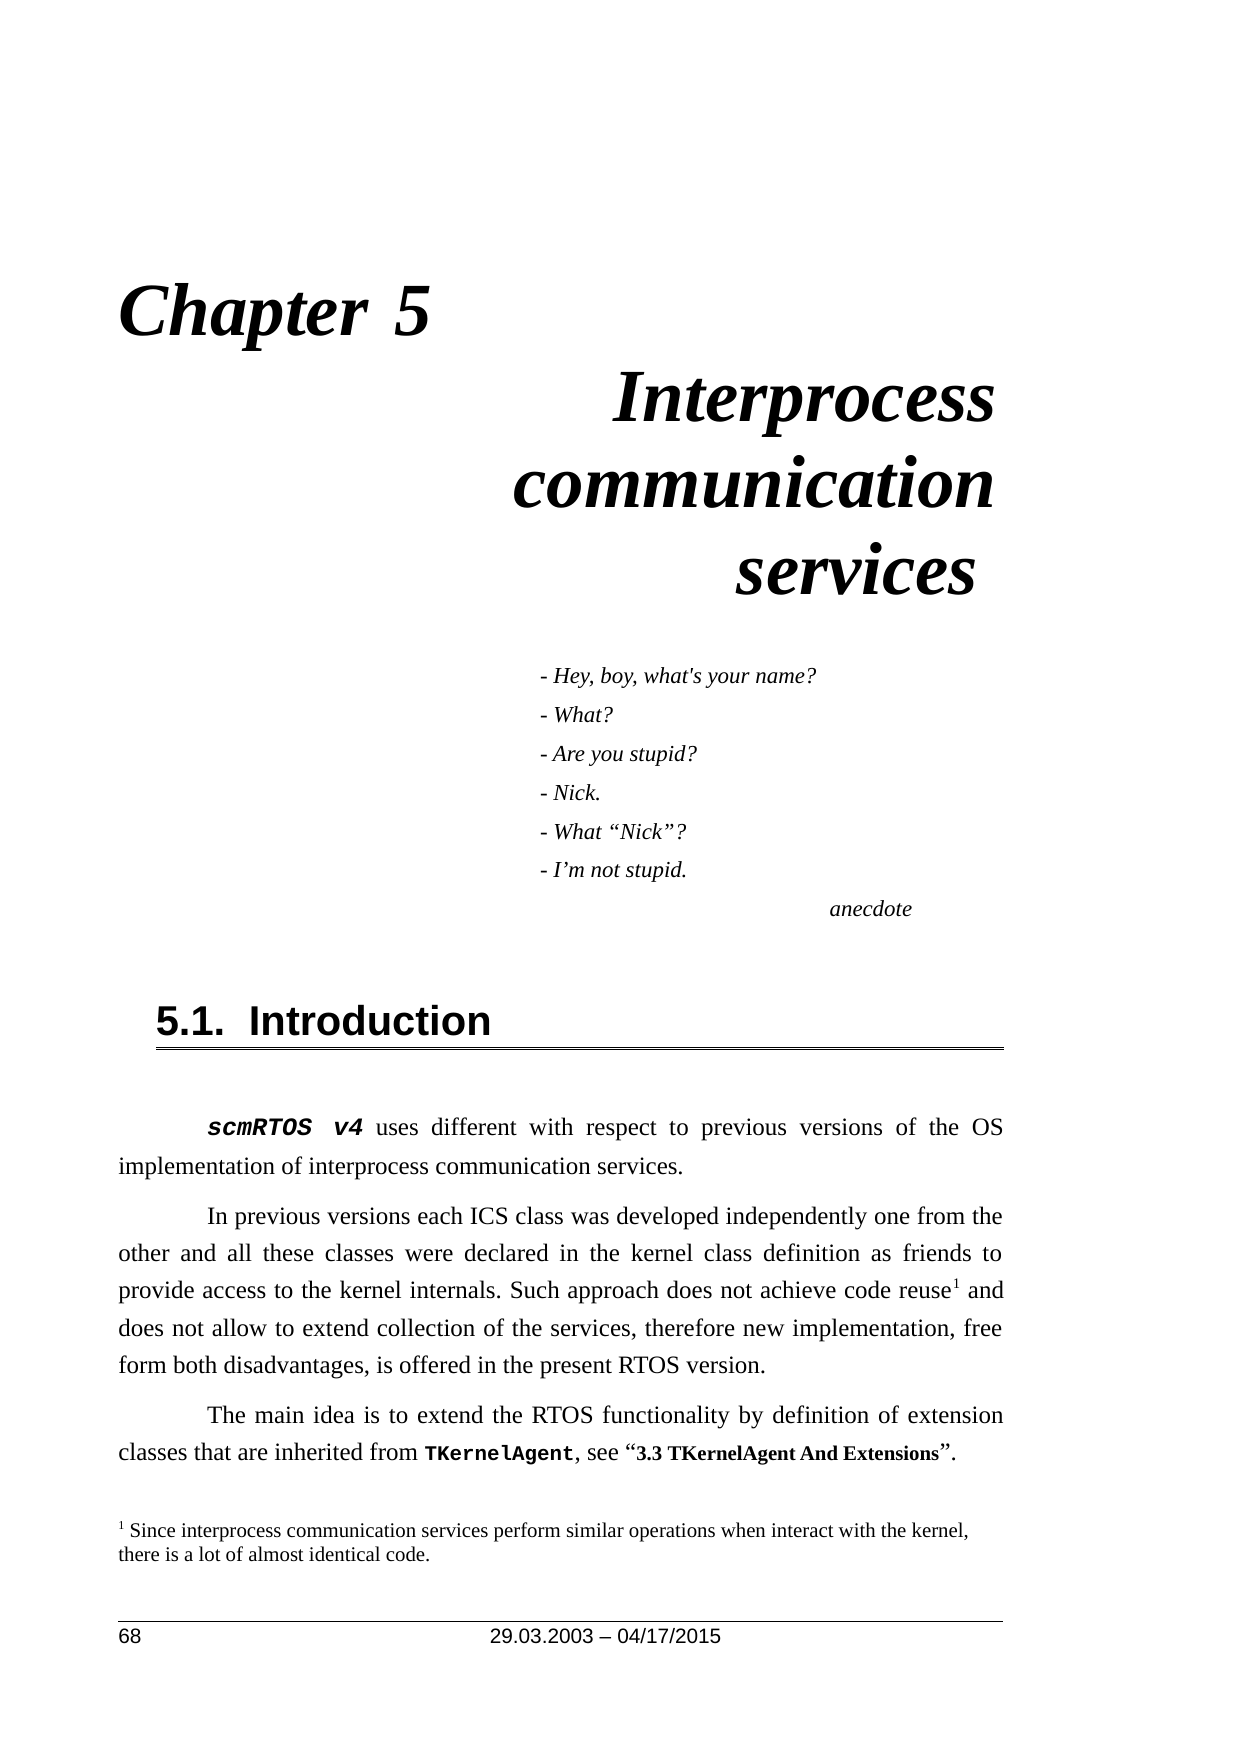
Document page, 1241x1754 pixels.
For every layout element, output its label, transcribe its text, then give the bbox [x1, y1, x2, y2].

text - I’m not stupid. [540, 857, 914, 883]
subtitle Introduction [156, 997, 1004, 1047]
text anecdote [540, 895, 914, 922]
text - Hey, boy, what's your name? [540, 662, 914, 689]
text - Nick. [540, 779, 914, 805]
text The main idea is to extend the RTOS functionality by definition of extension classes that are inherited from TKernelAgent, see “3.3 TKernelAgent And Extensions”. [118, 1400, 1004, 1467]
text scmRTOS v4 uses different with respect to previous versions of the OS implementation of interprocess communication services. [118, 1112, 1004, 1180]
subtitle Interprocess communication services [118, 265, 1004, 612]
text - Are you stupid? [540, 740, 914, 766]
text - What “Nick”? [540, 818, 914, 844]
text - What? [540, 701, 914, 727]
text In previous versions each ICS class was developed independently one from the other and all these classes were declared in the kernel class definition as friends to provide access to the kernel internals. Such approach does not achieve code reuse and does not allow to extend collection of the services, therefore new implementation, free form both disadvantages, is offered in the present RTOS version. [118, 1201, 1004, 1379]
text Since interprocess communication services perform similar operations when interact with the kernel, there is a lot of almost identical code. [118, 1518, 1004, 1566]
